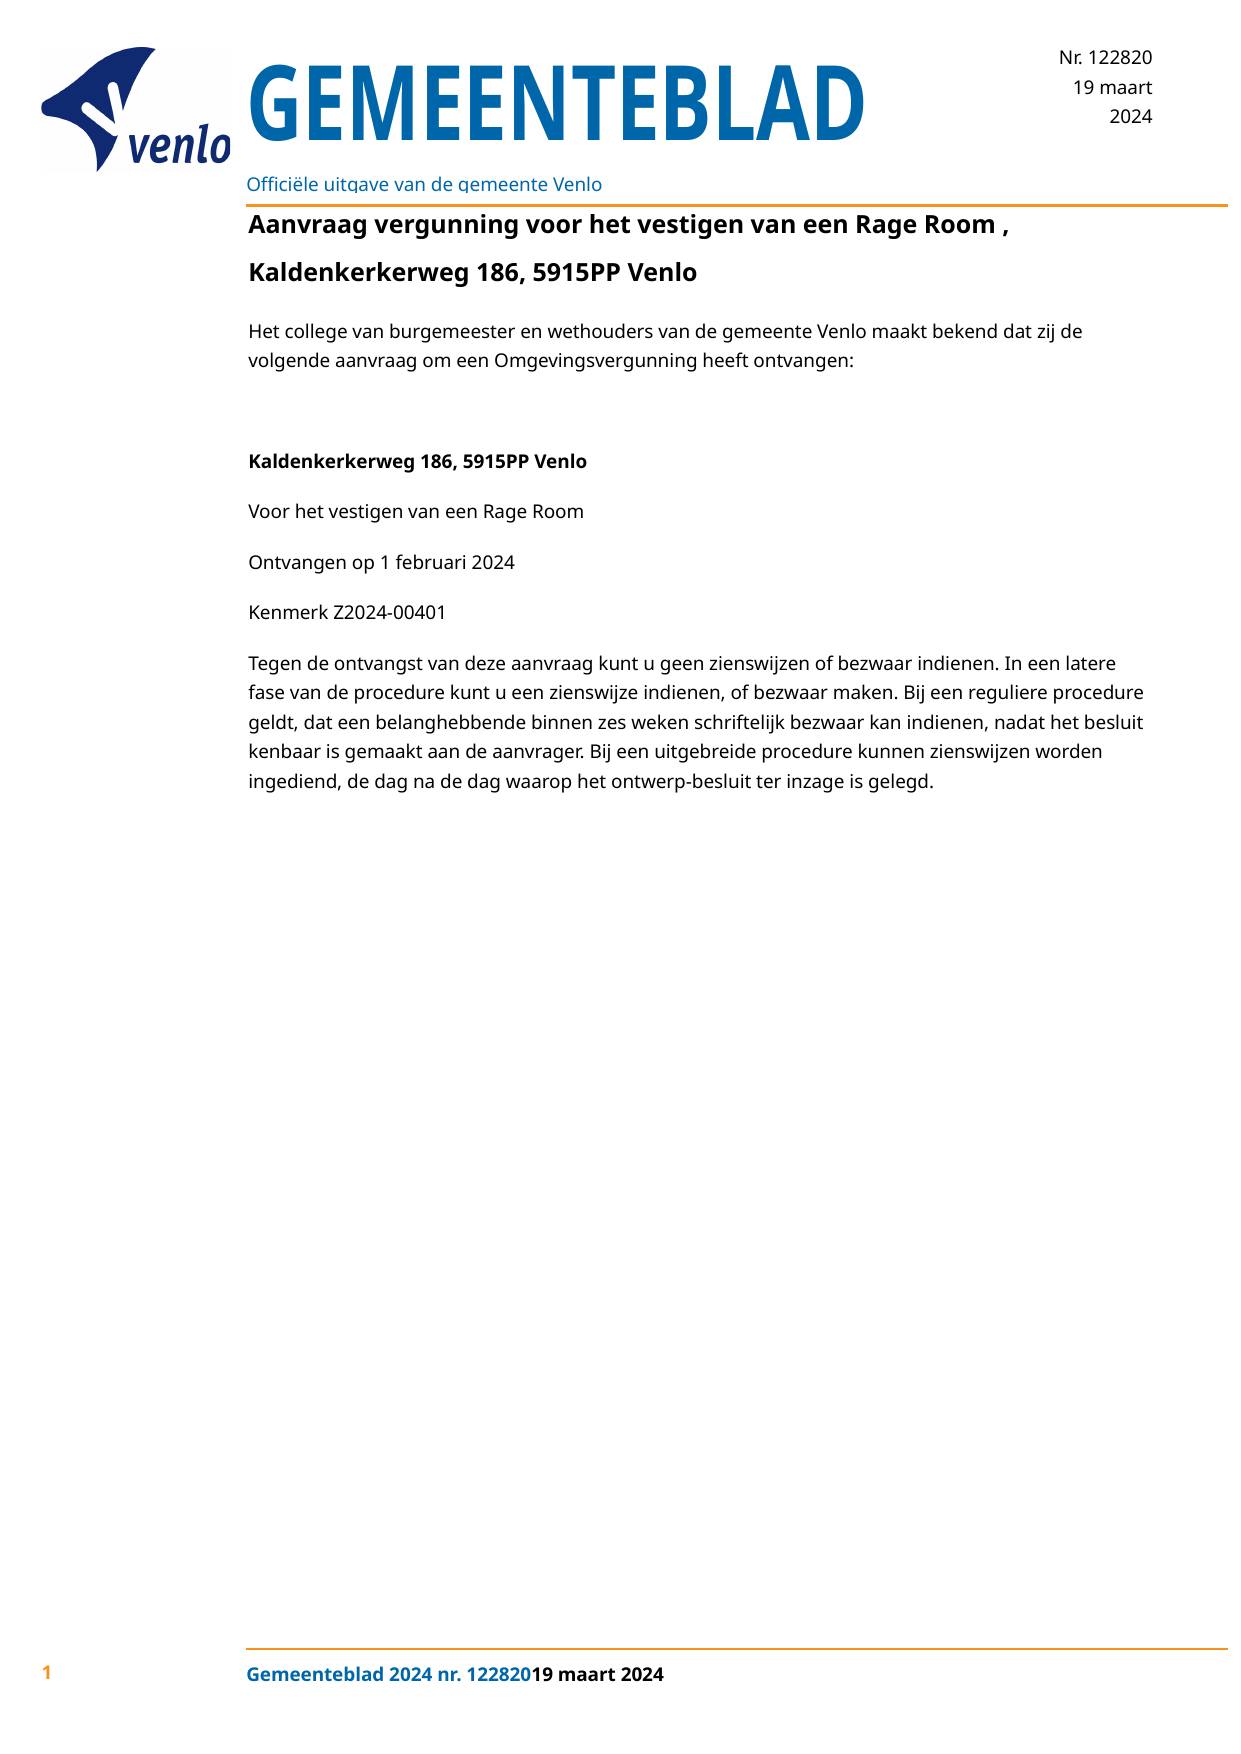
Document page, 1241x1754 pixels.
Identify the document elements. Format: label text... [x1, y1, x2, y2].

text Ontvangen op 1 februari 2024 [248, 549, 1152, 575]
text Het college van burgemeester en wethouders van de gemeente Venlo maakt bekend dat zij de volgende aanvraag om een Omgevingsvergunning heeft ontvangen: [248, 318, 1152, 373]
text Voor het vestigen van een Rage Room [248, 499, 1152, 524]
text Kenmerk Z2024-00401 [248, 599, 1152, 625]
picture [41, 47, 231, 172]
text Kaldenkerkerweg 186, 5915PP Venlo [248, 448, 1152, 474]
text Aanvraag vergunning voor het vestigen van een Rage Room , Kaldenkerkerweg 186, 5915PP Venlo [248, 207, 1152, 288]
text Tegen de ontvangst van deze aanvraag kunt u geen zienswijzen of bezwaar indienen. In een latere fase van de procedure kunt u een zienswijze indienen, of bezwaar maken. Bij een reguliere procedure geldt, dat een belanghebbende binnen zes weken schriftelijk bezwaar kan indienen, nadat het besluit kenbaar is gemaakt aan de aanvrager. Bij een uitgebreide procedure kunnen zienswijzen worden ingediend, de dag na de dag waarop het ontwerp-besluit ter inzage is gelegd. [248, 650, 1152, 794]
